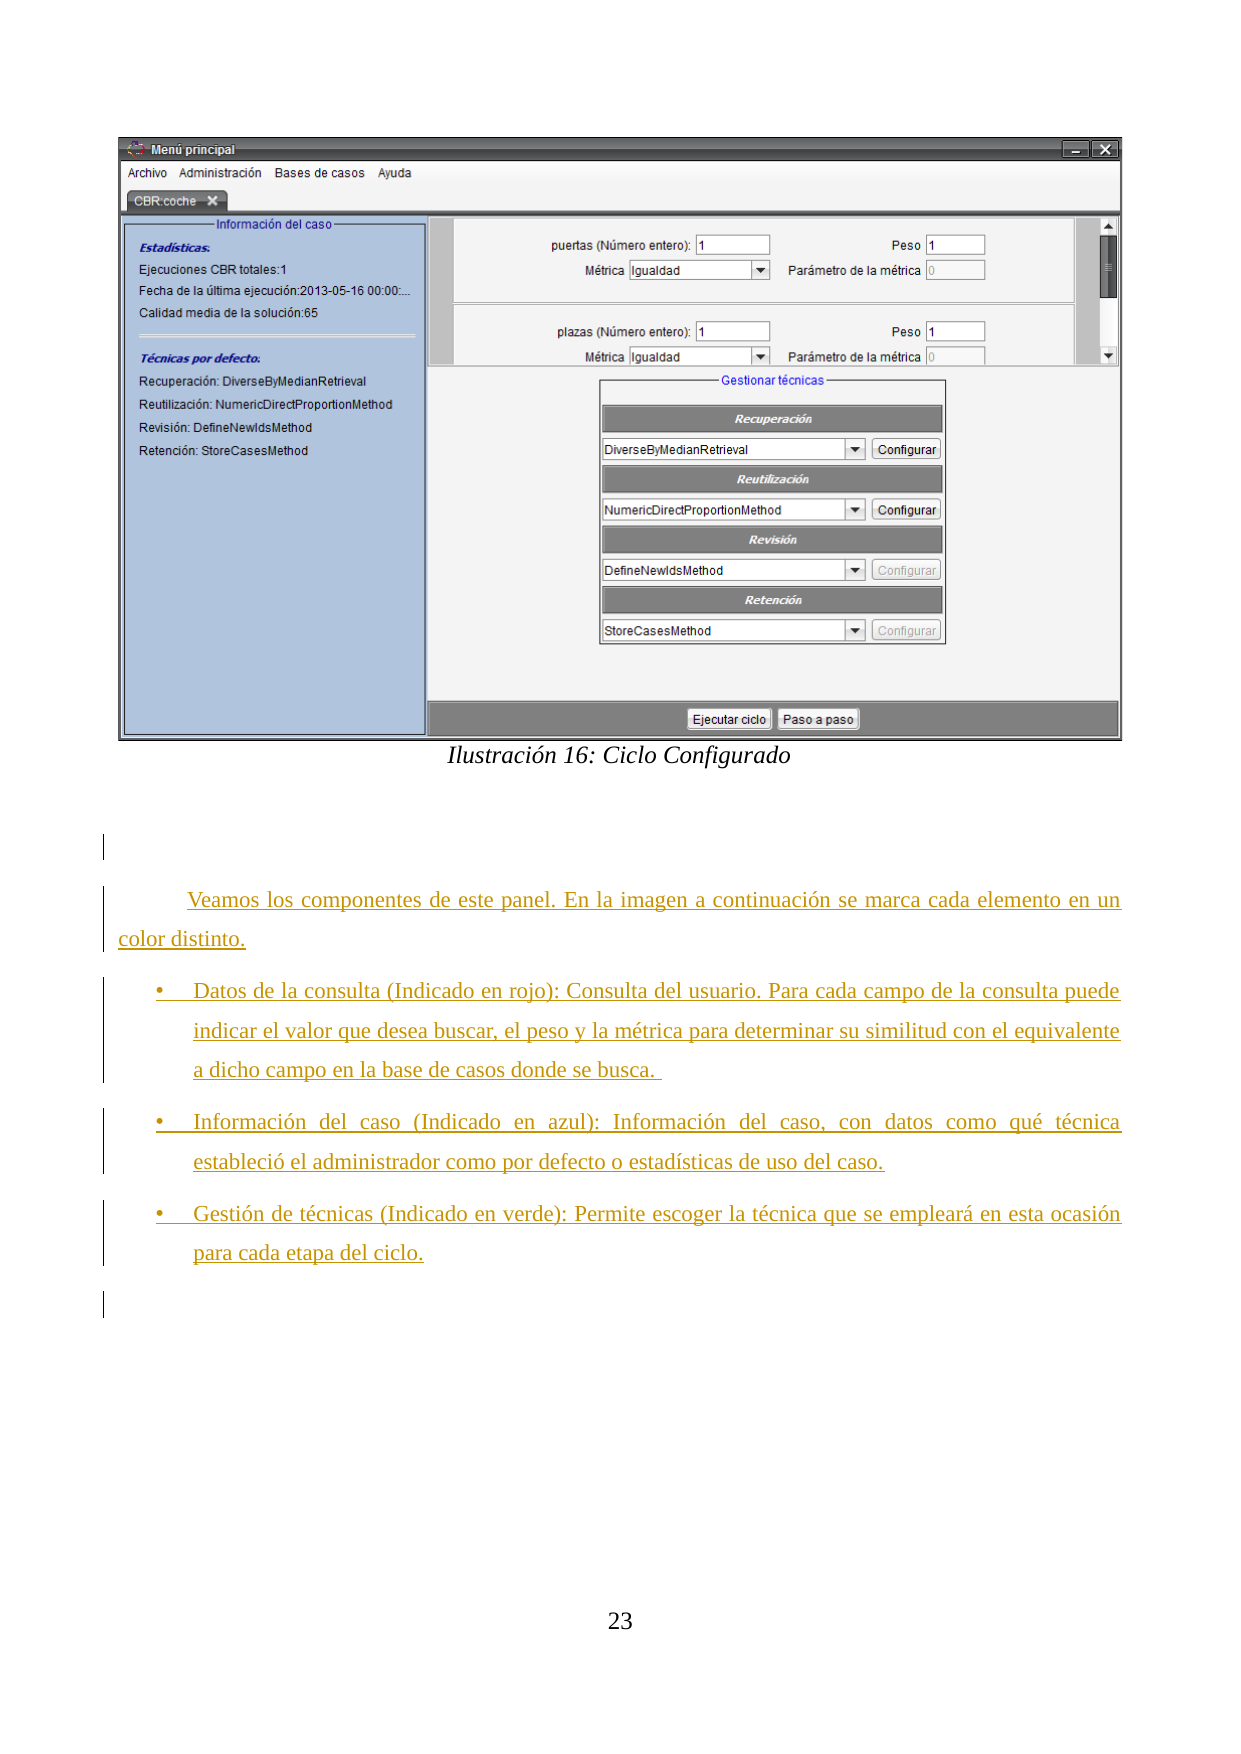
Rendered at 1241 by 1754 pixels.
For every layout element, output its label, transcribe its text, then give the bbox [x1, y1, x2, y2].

list Gestión de técnicas (Indicado en verde): Permite escoger la técnica que se empleará en esta ocasión [156, 1200, 1122, 1223]
text Ilustración 16: Ciclo Configurado [118, 741, 1122, 769]
text Veamos los componentes de este panel. En la imagen a continuación se marca cada elemento en un color distinto. [118, 886, 1122, 952]
picture [118, 137, 1123, 741]
list para cada etapa del ciclo. [156, 1224, 1122, 1266]
list Información del caso (Indicado en azul): Información del caso, con datos como qué técnica [156, 1108, 1122, 1131]
list estableció el administrador como por defecto o estadísticas de uso del caso. [156, 1133, 1122, 1174]
list Datos de la consulta (Indicado en rojo): Consulta del usuario. Para cada campo de la consulta puede indicar el valor que desea buscar, el peso y la métrica para determinar su similitud con el equivalente a dicho campo en la base de casos donde se busca. [156, 977, 1122, 1083]
